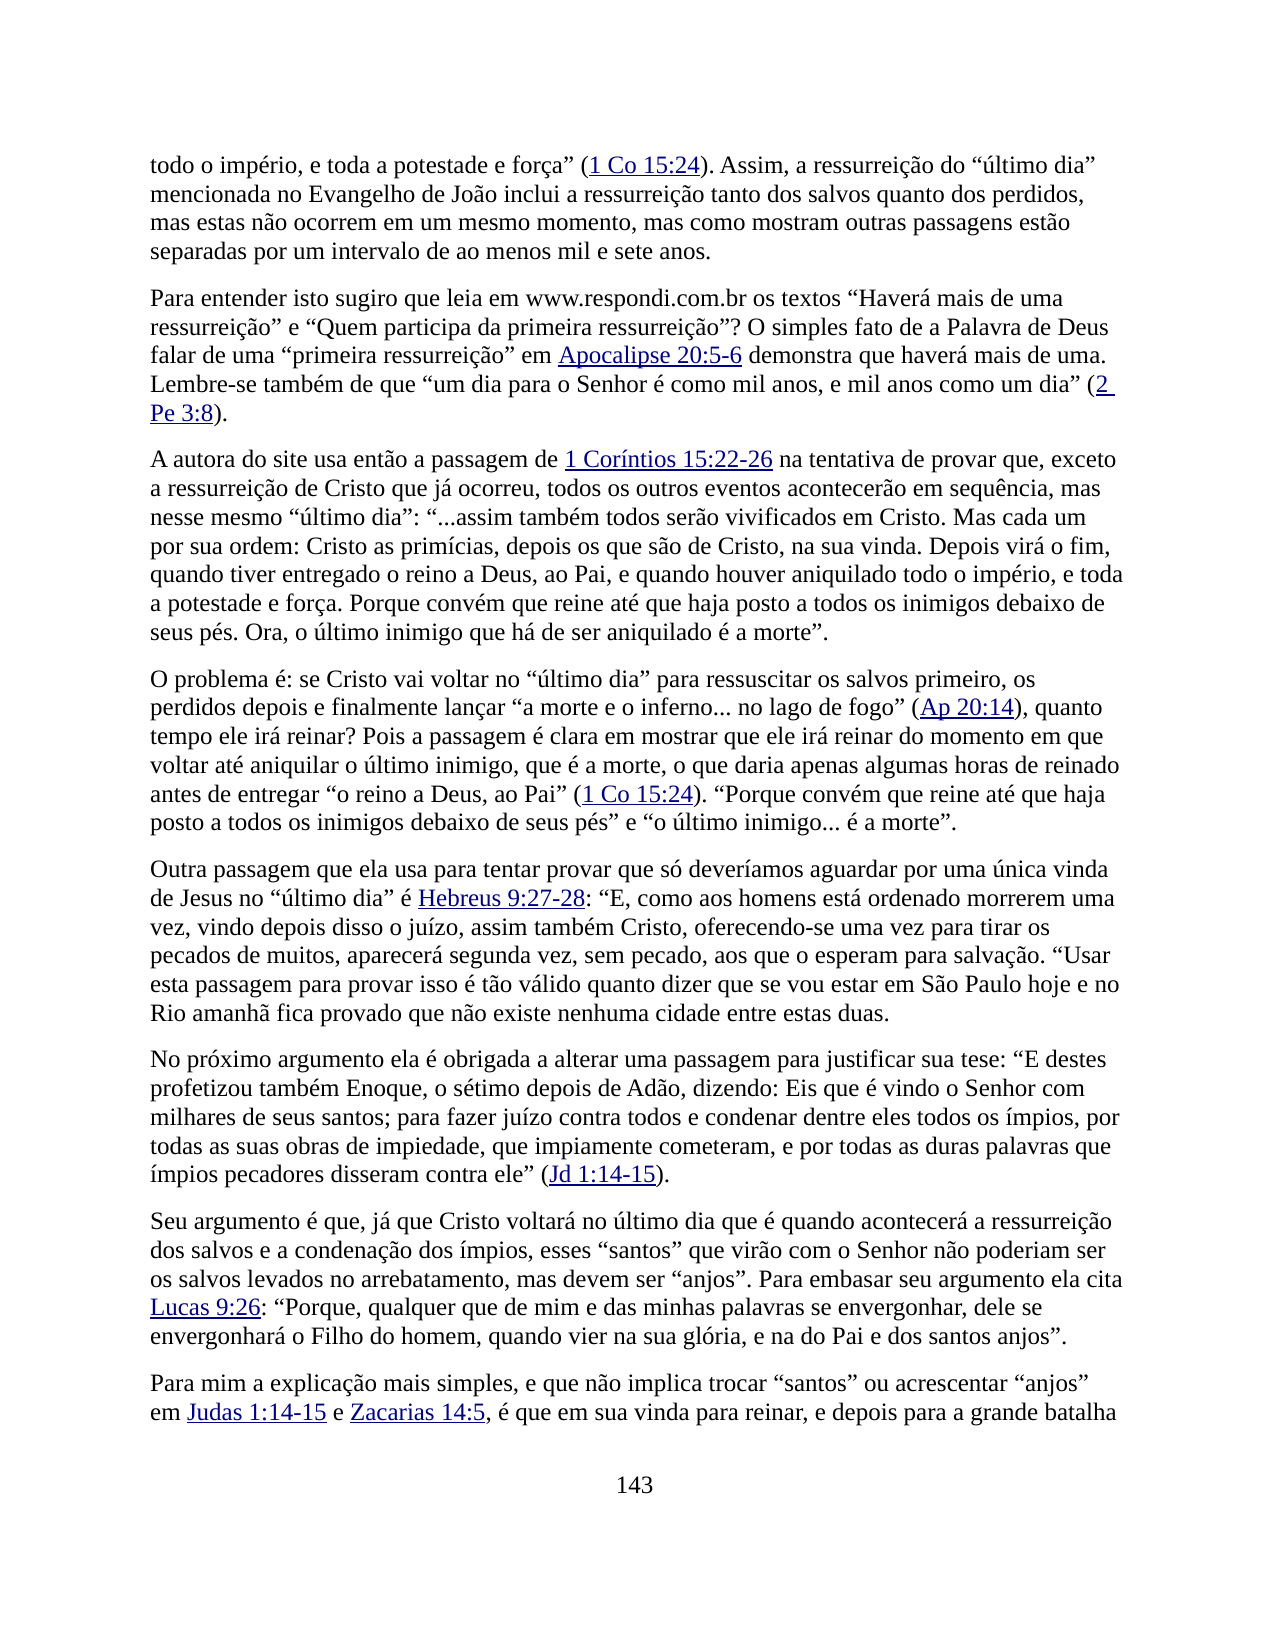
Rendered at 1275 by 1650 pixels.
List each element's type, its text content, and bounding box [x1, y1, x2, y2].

text Para mim a explicação mais simples, e que não implica trocar “santos” ou acrescentar “anjos” em Judas 1:14-15 e Zacarias 14:5, é que em sua vinda para reinar, e depois para a grande batalha [150, 1368, 1125, 1425]
text O problema é: se Cristo vai voltar no “último dia” para ressuscitar os salvos primeiro, os perdidos depois e finalmente lançar “a morte e o inferno... no lago de fogo” (Ap 20:14), quanto tempo ele irá reinar? Pois a passagem é clara em mostrar que ele irá reinar do momento em que voltar até aniquilar o último inimigo, que é a morte, o que daria apenas algumas horas de reinado antes de entregar “o reino a Deus, ao Pai” (1 Co 15:24). “Porque convém que reine até que haja posto a todos os inimigos debaixo de seus pés” e “o último inimigo... é a morte”. [150, 664, 1125, 836]
text No próximo argumento ela é obrigada a alterar uma passagem para justificar sua tese: “E destes profetizou também Enoque, o sétimo depois de Adão, dizendo: Eis que é vindo o Senhor com milhares de seus santos; para fazer juízo contra todos e condenar dentre eles todos os ímpios, por todas as suas obras de impiedade, que impiamente cometeram, e por todas as duras palavras que ímpios pecadores disseram contra ele” (Jd 1:14-15). [150, 1044, 1125, 1188]
text todo o império, e toda a potestade e força” (1 Co 15:24). Assim, a ressurreição do “último dia” mencionada no Evangelho de João inclui a ressurreição tanto dos salvos quanto dos perdidos, mas estas não ocorrem em um mesmo momento, mas como mostram outras passagens estão separadas por um intervalo de ao menos mil e sete anos. [150, 150, 1125, 265]
text Seu argumento é que, já que Cristo voltará no último dia que é quando acontecerá a ressurreição dos salvos e a condenação dos ímpios, esses “santos” que virão com o Senhor não poderiam ser os salvos levados no arrebatamento, mas devem ser “anjos”. Para embasar seu argumento ela cita Lucas 9:26: “Porque, qualquer que de mim e das minhas palavras se envergonhar, dele se envergonhará o Filho do homem, quando vier na sua glória, e na do Pai e dos santos anjos”. [150, 1206, 1125, 1350]
text Para entender isto sugiro que leia em www.respondi.com.br os textos “Haverá mais de uma ressurreição” e “Quem participa da primeira ressurreição”? O simples fato de a Palavra de Deus falar de uma “primeira ressurreição” em Apocalipse 20:5-6 demonstra que haverá mais de uma. Lembre-se também de que “um dia para o Senhor é como mil anos, e mil anos como um dia” (2 Pe 3:8). [150, 283, 1125, 427]
text Outra passagem que ela usa para tentar provar que só deveríamos aguardar por uma única vinda de Jesus no “último dia” é Hebreus 9:27-28: “E, como aos homens está ordenado morrerem uma vez, vindo depois disso o juízo, assim também Cristo, oferecendo-se uma vez para tirar os pecados de muitos, aparecerá segunda vez, sem pecado, aos que o esperam para salvação. “Usar esta passagem para provar isso é tão válido quanto dizer que se vou estar em São Paulo hoje e no Rio amanhã fica provado que não existe nenhuma cidade entre estas duas. [150, 854, 1125, 1027]
text A autora do site usa então a passagem de 1 Coríntios 15:22-26 na tentativa de provar que, exceto a ressurreição de Cristo que já ocorreu, todos os outros eventos acontecerão em sequência, mas nesse mesmo “último dia”: “...assim também todos serão vivificados em Cristo. Mas cada um por sua ordem: Cristo as primícias, depois os que são de Cristo, na sua vinda. Depois virá o fim, quando tiver entregado o reino a Deus, ao Pai, e quando houver aniquilado todo o império, e toda a potestade e força. Porque convém que reine até que haja posto a todos os inimigos debaixo de seus pés. Ora, o último inimigo que há de ser aniquilado é a morte”. [150, 444, 1125, 646]
